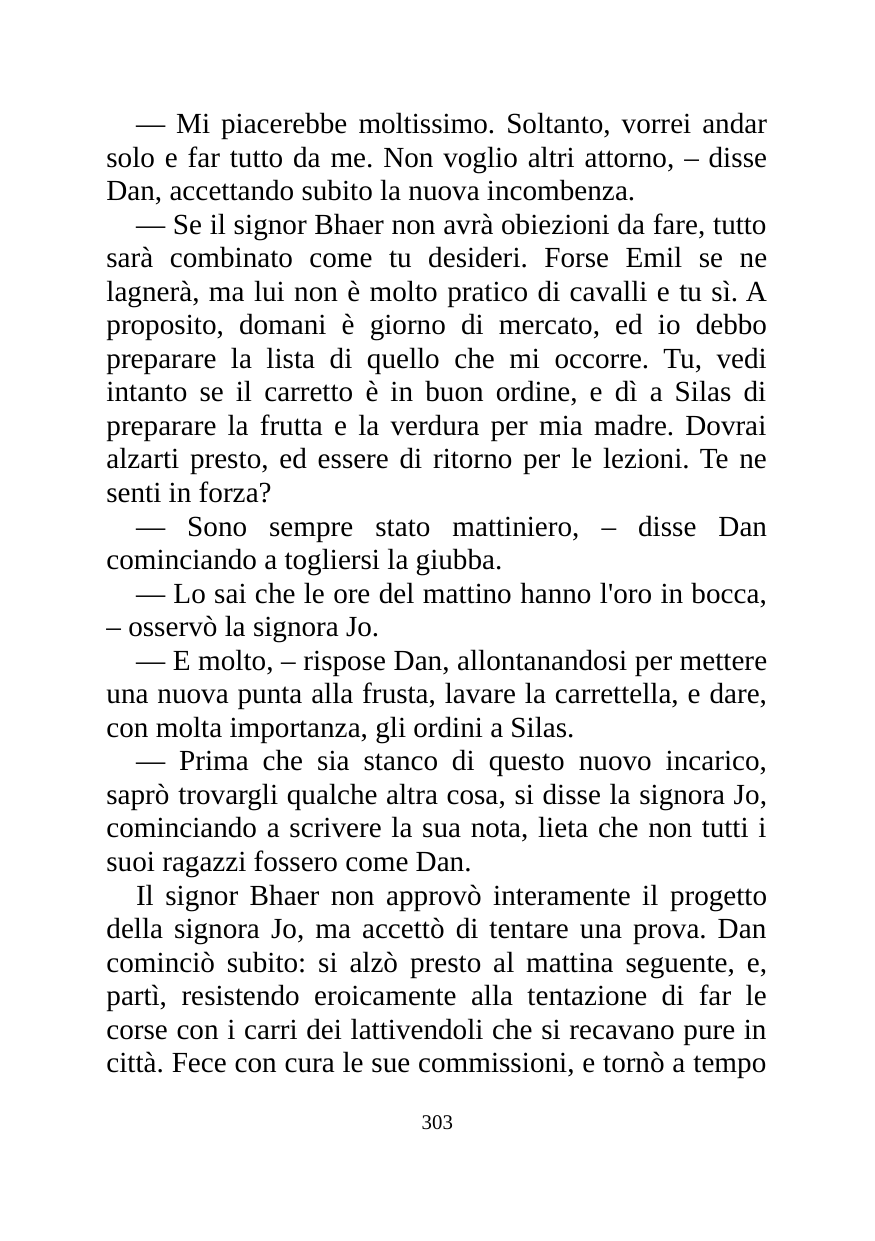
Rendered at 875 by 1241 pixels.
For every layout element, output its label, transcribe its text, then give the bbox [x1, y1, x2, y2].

text — Mi piacerebbe moltissimo. Soltanto, vorrei andar solo e far tutto da me. Non voglio altri attorno, – disse Dan, accettando subito la nuova incombenza. [106, 106, 768, 207]
text — Prima che sia stanco di questo nuovo incarico, saprò trovargli qualche altra cosa, si disse la signora Jo, cominciando a scrivere la sua nota, lieta che non tutti i suoi ragazzi fossero come Dan. [106, 743, 768, 878]
text — Lo sai che le ore del mattino hanno l'oro in bocca, – osservò la signora Jo. [106, 576, 768, 643]
text — Sono sempre stato mattiniero, – disse Dan cominciando a togliersi la giubba. [106, 509, 768, 576]
text — E molto, – rispose Dan, allontanandosi per mettere una nuova punta alla frusta, lavare la carrettella, e dare, con molta importanza, gli ordini a Silas. [106, 643, 768, 743]
text Il signor Bhaer non approvò interamente il progetto della signora Jo, ma accettò di tentare una prova. Dan cominciò subito: si alzò presto al mattina seguente, e, partì, resistendo eroicamente alla tentazione di far le corse con i carri dei lattivendoli che si recavano pure in città. Fece con cura le sue commissioni, e tornò a tempo [106, 878, 768, 1079]
text — Se il signor Bhaer non avrà obiezioni da fare, tutto sarà combinato come tu desideri. Forse Emil se ne lagnerà, ma lui non è molto pratico di cavalli e tu sì. A proposito, domani è giorno di mercato, ed io debbo preparare la lista di quello che mi occorre. Tu, vedi intanto se il carretto è in buon ordine, e dì a Silas di preparare la frutta e la verdura per mia madre. Dovrai alzarti presto, ed essere di ritorno per le lezioni. Te ne senti in forza? [106, 207, 768, 509]
